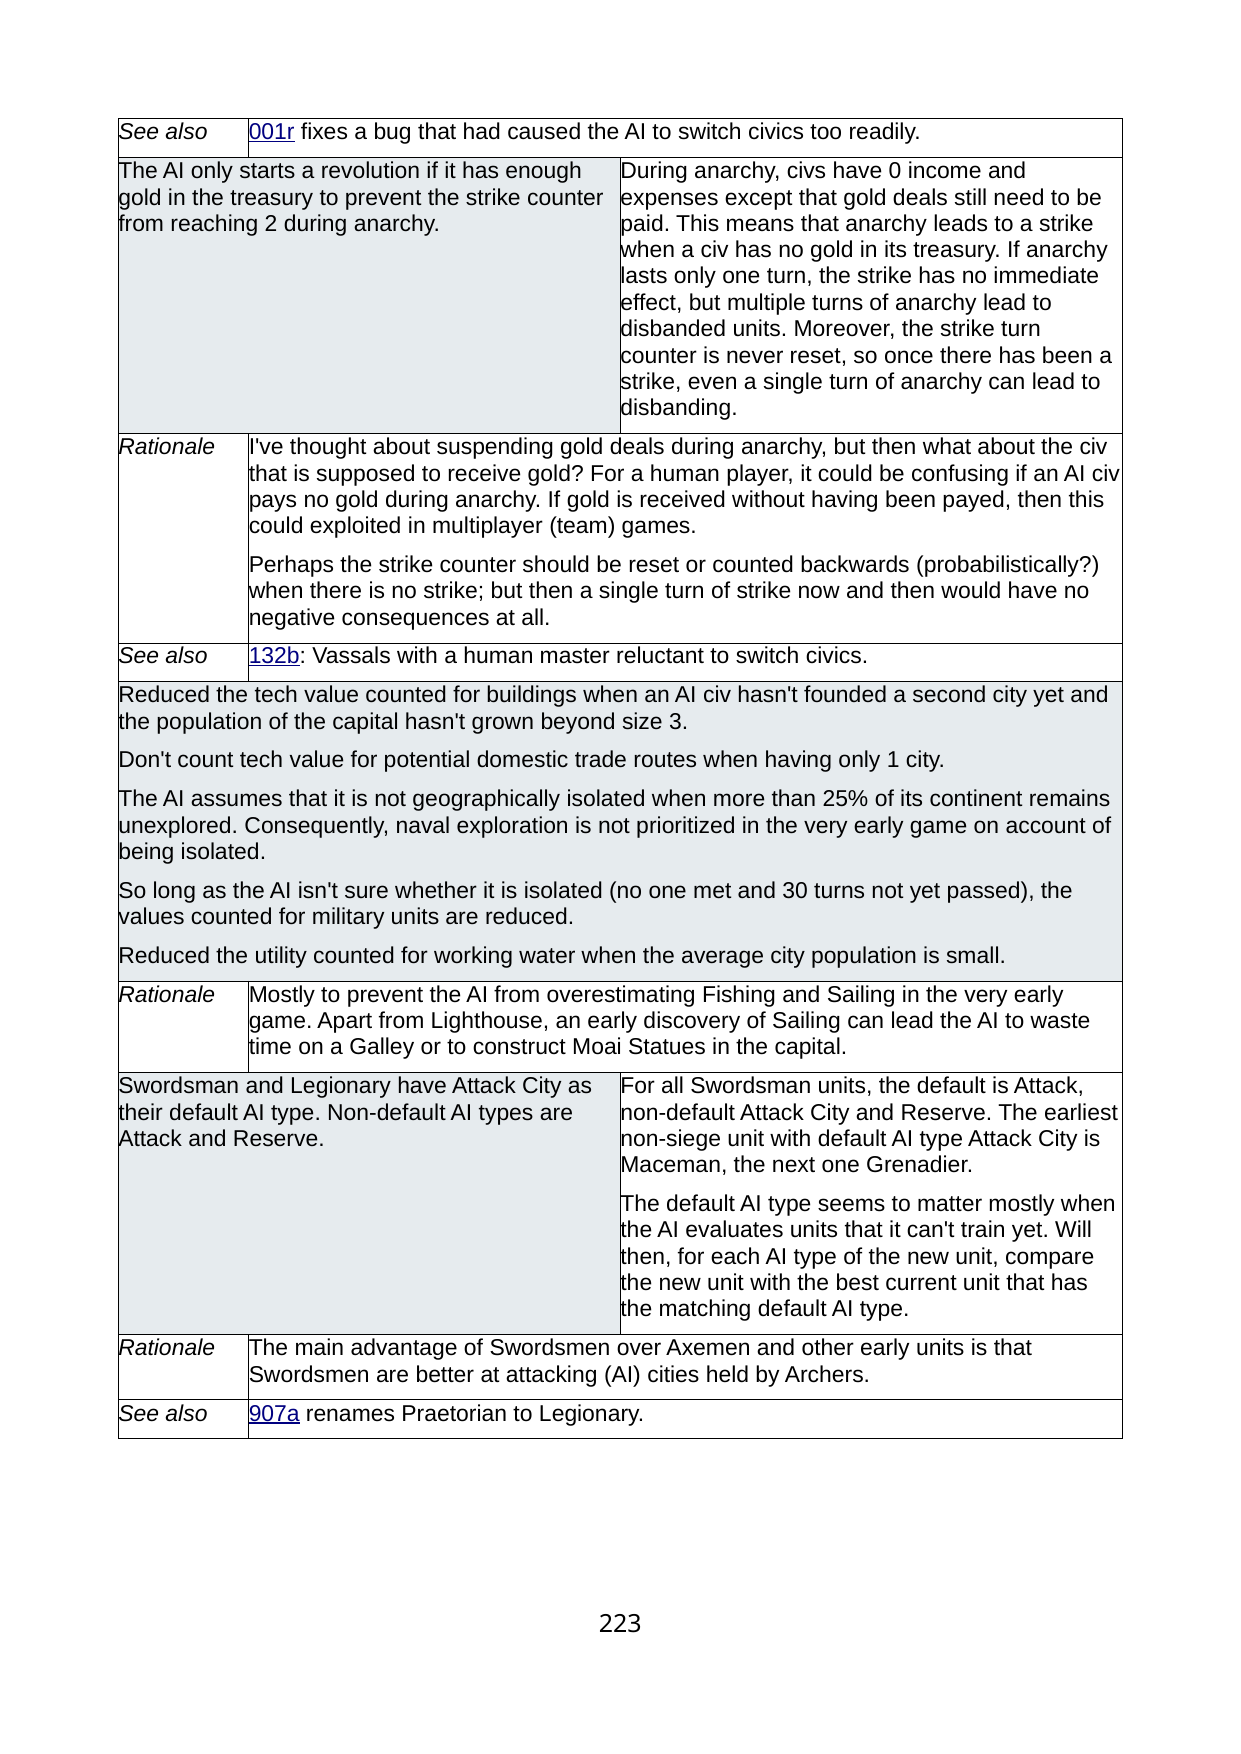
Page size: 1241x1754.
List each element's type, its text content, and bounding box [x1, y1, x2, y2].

table_cell See also [119, 644, 248, 681]
table_cell Mostly to prevent the AI from overestimating Fishing and Sailing in the very early game. Apart from Lighthouse, an early discovery of Sailing can lead the AI to waste time on a Galley or to construct Moai Statues in the capital. [249, 982, 1122, 1072]
table_cell I've thought about suspending gold deals during anarchy, but then what about the civ that is supposed to receive gold? For a human player, it could be confusing if an AI civ pays no gold during anarchy. If gold is received without having been payed, then this could exploited in multiplayer (team) games. Perhaps the strike counter should be reset or counted backwards (probabilistically?) when there is no strike; but then a single turn of strike now and then would have no negative consequences at all. [249, 434, 1122, 642]
table_cell 907a renames Praetorian to Legionary. [249, 1400, 1122, 1438]
table_cell Swordsman and Legionary have Attack City as their default AI type. Non-default AI types are Attack and Reserve. [119, 1073, 620, 1334]
table_cell Rationale [119, 1335, 248, 1399]
table_cell See also [119, 119, 248, 157]
table_cell Rationale [119, 982, 248, 1072]
table_cell The AI only starts a revolution if it has enough gold in the treasury to prevent the strike counter from reaching 2 during anarchy. [119, 158, 620, 433]
table_cell During anarchy, civs have 0 income and expenses except that gold deals still need to be paid. This means that anarchy leads to a strike when a civ has no gold in its treasury. If anarchy lasts only one turn, the strike has no immediate effect, but multiple turns of anarchy lead to disbanded units. Moreover, the strike turn counter is never reset, so once there has been a strike, even a single turn of anarchy can lead to disbanding. [621, 158, 1122, 433]
table_cell 001r fixes a bug that had caused the AI to switch civics too readily. [249, 119, 1122, 157]
table_cell The main advantage of Swordsmen over Axemen and other early units is that Swordsmen are better at attacking (AI) cities held by Archers. [249, 1335, 1122, 1399]
table_cell Reduced the tech value counted for buildings when an AI civ hasn't founded a second city yet and the population of the capital hasn't grown beyond size 3. Don't count tech value for potential domestic trade routes when having only 1 city. The AI assumes that it is not geographically isolated when more than 25% of its continent remains unexplored. Consequently, naval exploration is not prioritized in the very early game on account of being isolated. So long as the AI isn't sure whether it is isolated (no one met and 30 turns not yet passed), the values counted for military units are reduced. Reduced the utility counted for working water when the average city population is small. [119, 682, 1122, 981]
table_cell For all Swordsman units, the default is Attack, non-default Attack City and Reserve. The earliest non-siege unit with default AI type Attack City is Maceman, the next one Grenadier. The default AI type seems to matter mostly when the AI evaluates units that it can't train yet. Will then, for each AI type of the new unit, compare the new unit with the best current unit that has the matching default AI type. [621, 1073, 1122, 1334]
table_cell 132b: Vassals with a human master reluctant to switch civics. [249, 644, 1122, 681]
table_cell See also [119, 1400, 248, 1438]
table_cell Rationale [119, 434, 248, 642]
